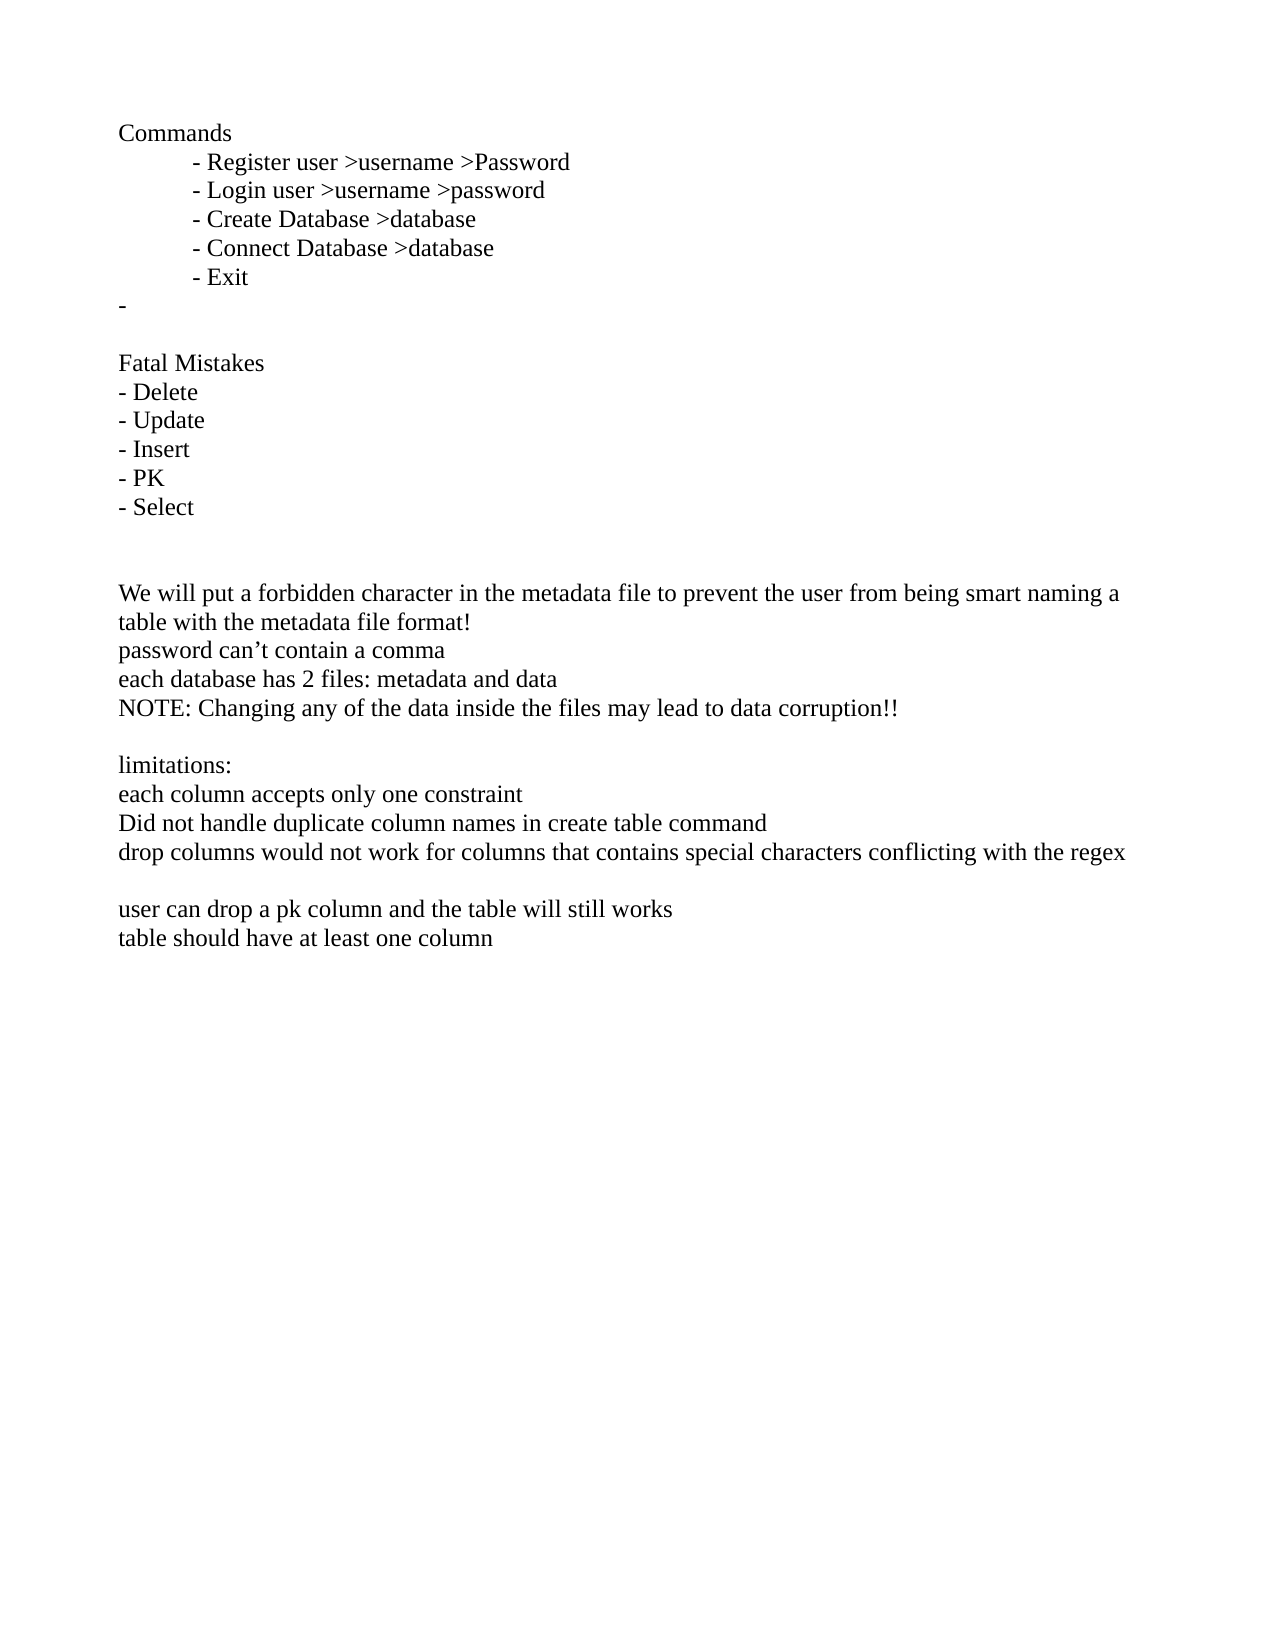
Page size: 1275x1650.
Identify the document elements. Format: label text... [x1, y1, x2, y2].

text each column accepts only one constraint [118, 779, 1157, 808]
text Did not handle duplicate column names in create table command [118, 808, 1157, 837]
text user can drop a pk column and the table will still works [118, 894, 1157, 923]
text password can’t contain a comma [118, 636, 1157, 664]
text - Update [118, 406, 1157, 434]
text - Select [118, 492, 1157, 521]
text - PK [118, 463, 1157, 492]
text Commands [118, 118, 1157, 147]
text - Delete [118, 377, 1157, 406]
text NOTE: Changing any of the data inside the files may lead to data corruption!! [118, 693, 1157, 722]
text drop columns would not work for columns that contains special characters conflicting with the regex [118, 837, 1157, 866]
text - Exit [118, 262, 1157, 291]
text limitations: [118, 751, 1157, 779]
text - Connect Database >database [118, 233, 1157, 262]
text - Create Database >database [118, 204, 1157, 233]
text - Login user >username >password [118, 176, 1157, 204]
text each database has 2 files: metadata and data [118, 664, 1157, 693]
text We will put a forbidden character in the metadata file to prevent the user from being smart naming a table with the metadata file format! [118, 578, 1157, 636]
text - Register user >username >Password [118, 147, 1157, 176]
text Fatal Mistakes [118, 348, 1157, 377]
text - [118, 291, 1157, 319]
text - Insert [118, 434, 1157, 463]
text table should have at least one column [118, 923, 1157, 952]
